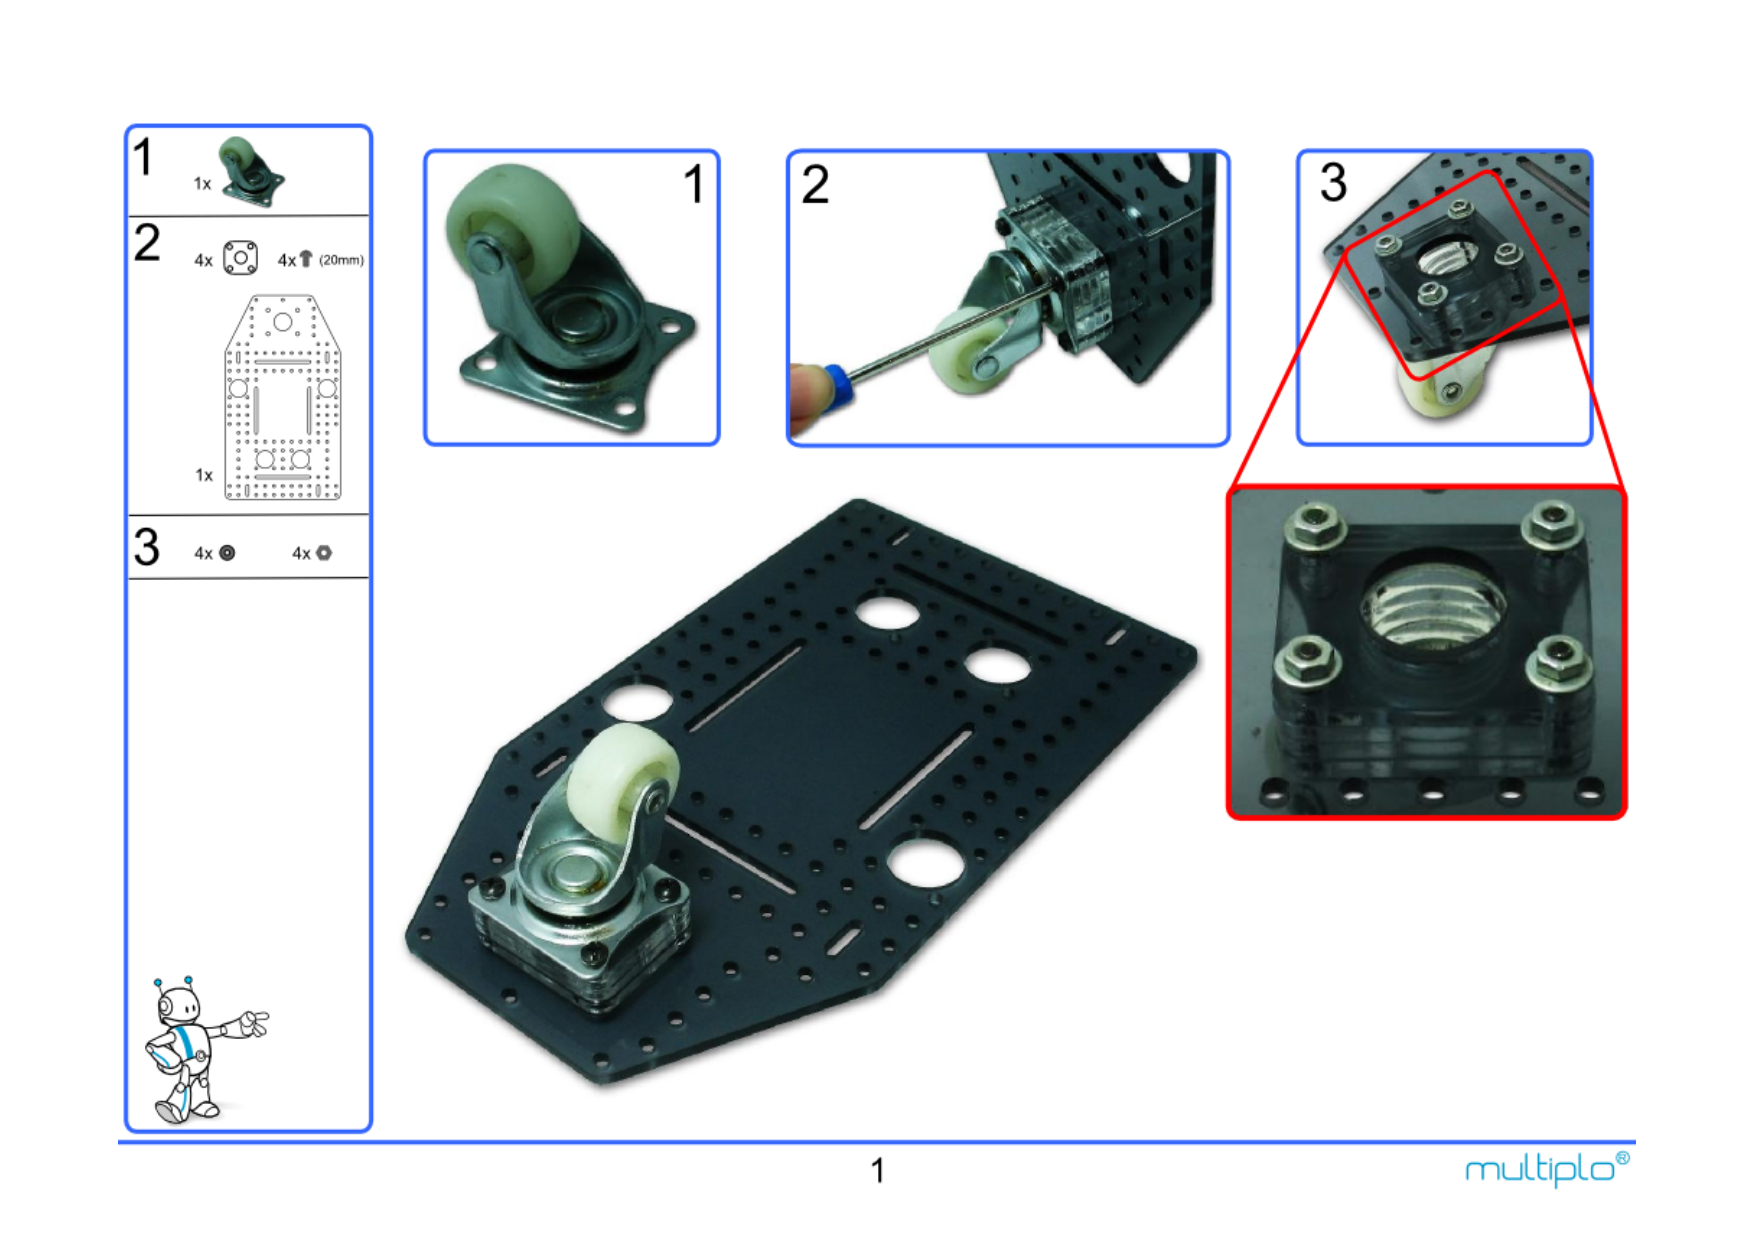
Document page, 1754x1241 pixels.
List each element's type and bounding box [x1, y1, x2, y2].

picture [118, 118, 1636, 1192]
